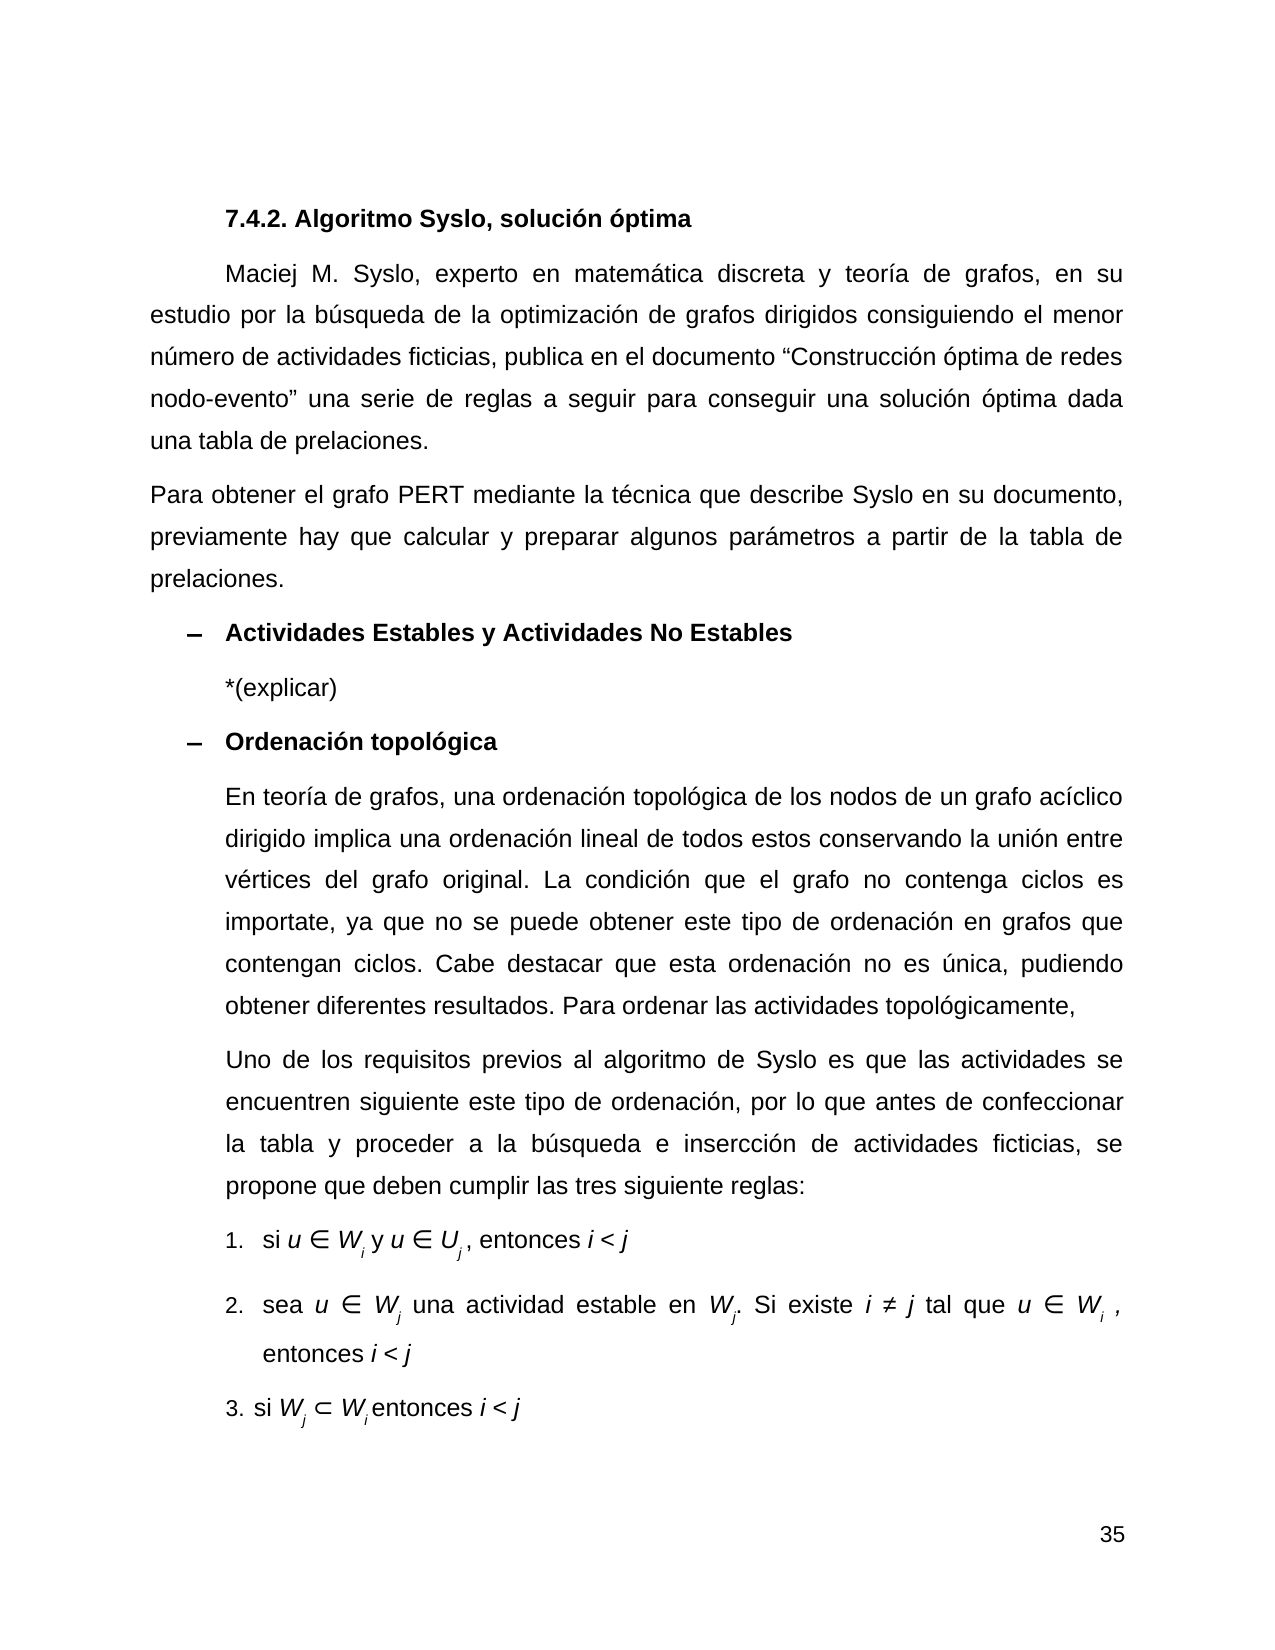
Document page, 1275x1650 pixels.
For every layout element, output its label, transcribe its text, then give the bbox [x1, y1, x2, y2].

text Uno de los requisitos previos al algoritmo de Syslo es que las actividades se encuentren siguiente este tipo de ordenación, por lo que antes de confeccionar la tabla y proceder a la búsqueda e insercción de actividades ficticias, se propone que deben cumplir las tres siguiente reglas: [225, 1046, 1125, 1200]
list si Wj ⊂ Wi entonces i < j [225, 1394, 1125, 1429]
list Actividades Estables y Actividades No Estables [187, 619, 1125, 647]
list *(explicar) [187, 674, 1125, 702]
list si u ∈ Wi y u ∈ Uj , entonces i < j [225, 1226, 1125, 1261]
text Para obtener el grafo PERT mediante la técnica que describe Syslo en su documento, previamente hay que calcular y preparar algunos parámetros a partir de la tabla de prelaciones. [150, 481, 1125, 593]
list sea u ∈ Wj una actividad estable en Wj. Si existe i ≠ j tal que u ∈ Wi , entonces i < j [225, 1291, 1125, 1368]
list Ordenación topológica [187, 728, 1125, 756]
text Maciej M. Syslo, experto en matemática discreta y teoría de grafos, en su estudio por la búsqueda de la optimización de grafos dirigidos consiguiendo el menor número de actividades ficticias, publica en el documento “Construcción óptima de redes nodo-evento” una serie de reglas a seguir para conseguir una solución óptima dada una tabla de prelaciones. [150, 259, 1125, 455]
list En teoría de grafos, una ordenación topológica de los nodos de un grafo acíclico dirigido implica una ordenación lineal de todos estos conservando la unión entre vértices del grafo original. La condición que el grafo no contenga ciclos es importate, ya que no se puede obtener este tipo de ordenación en grafos que contengan ciclos. Cabe destacar que esta ordenación no es única, pudiendo obtener diferentes resultados. Para ordenar las actividades topológicamente, [187, 782, 1125, 1020]
text 7.4.2. Algoritmo Syslo, solución óptima [150, 205, 1125, 233]
